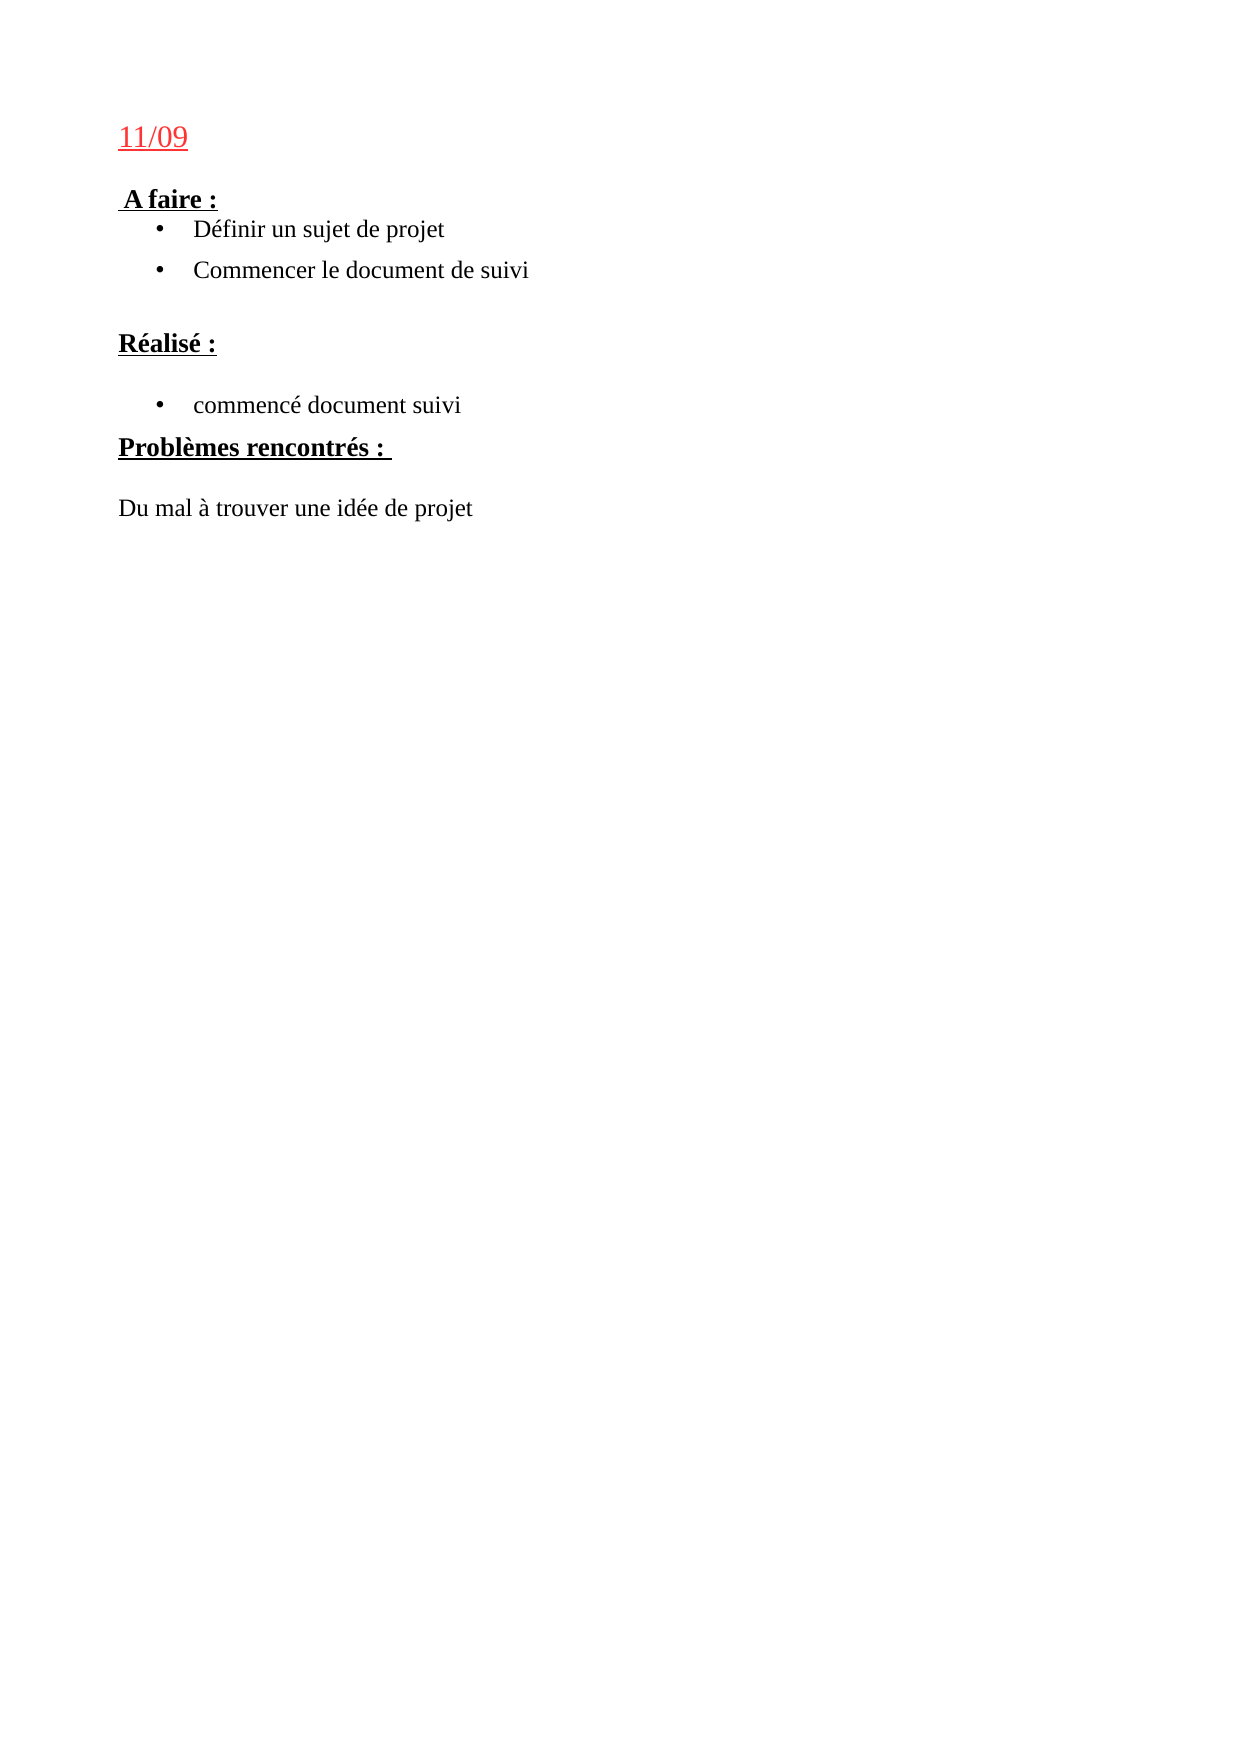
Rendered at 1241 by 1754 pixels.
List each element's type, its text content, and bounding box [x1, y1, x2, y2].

list Commencer le document de suivi [156, 255, 1122, 284]
text 11/09 [118, 118, 1122, 154]
list Définir un sujet de projet [156, 214, 1122, 243]
text Problèmes rencontrés : [118, 431, 1122, 462]
text Réalisé : [118, 328, 1122, 359]
text A faire : [118, 183, 1122, 214]
list commencé document suivi [156, 390, 1122, 419]
text Du mal à trouver une idée de projet [118, 493, 1122, 522]
